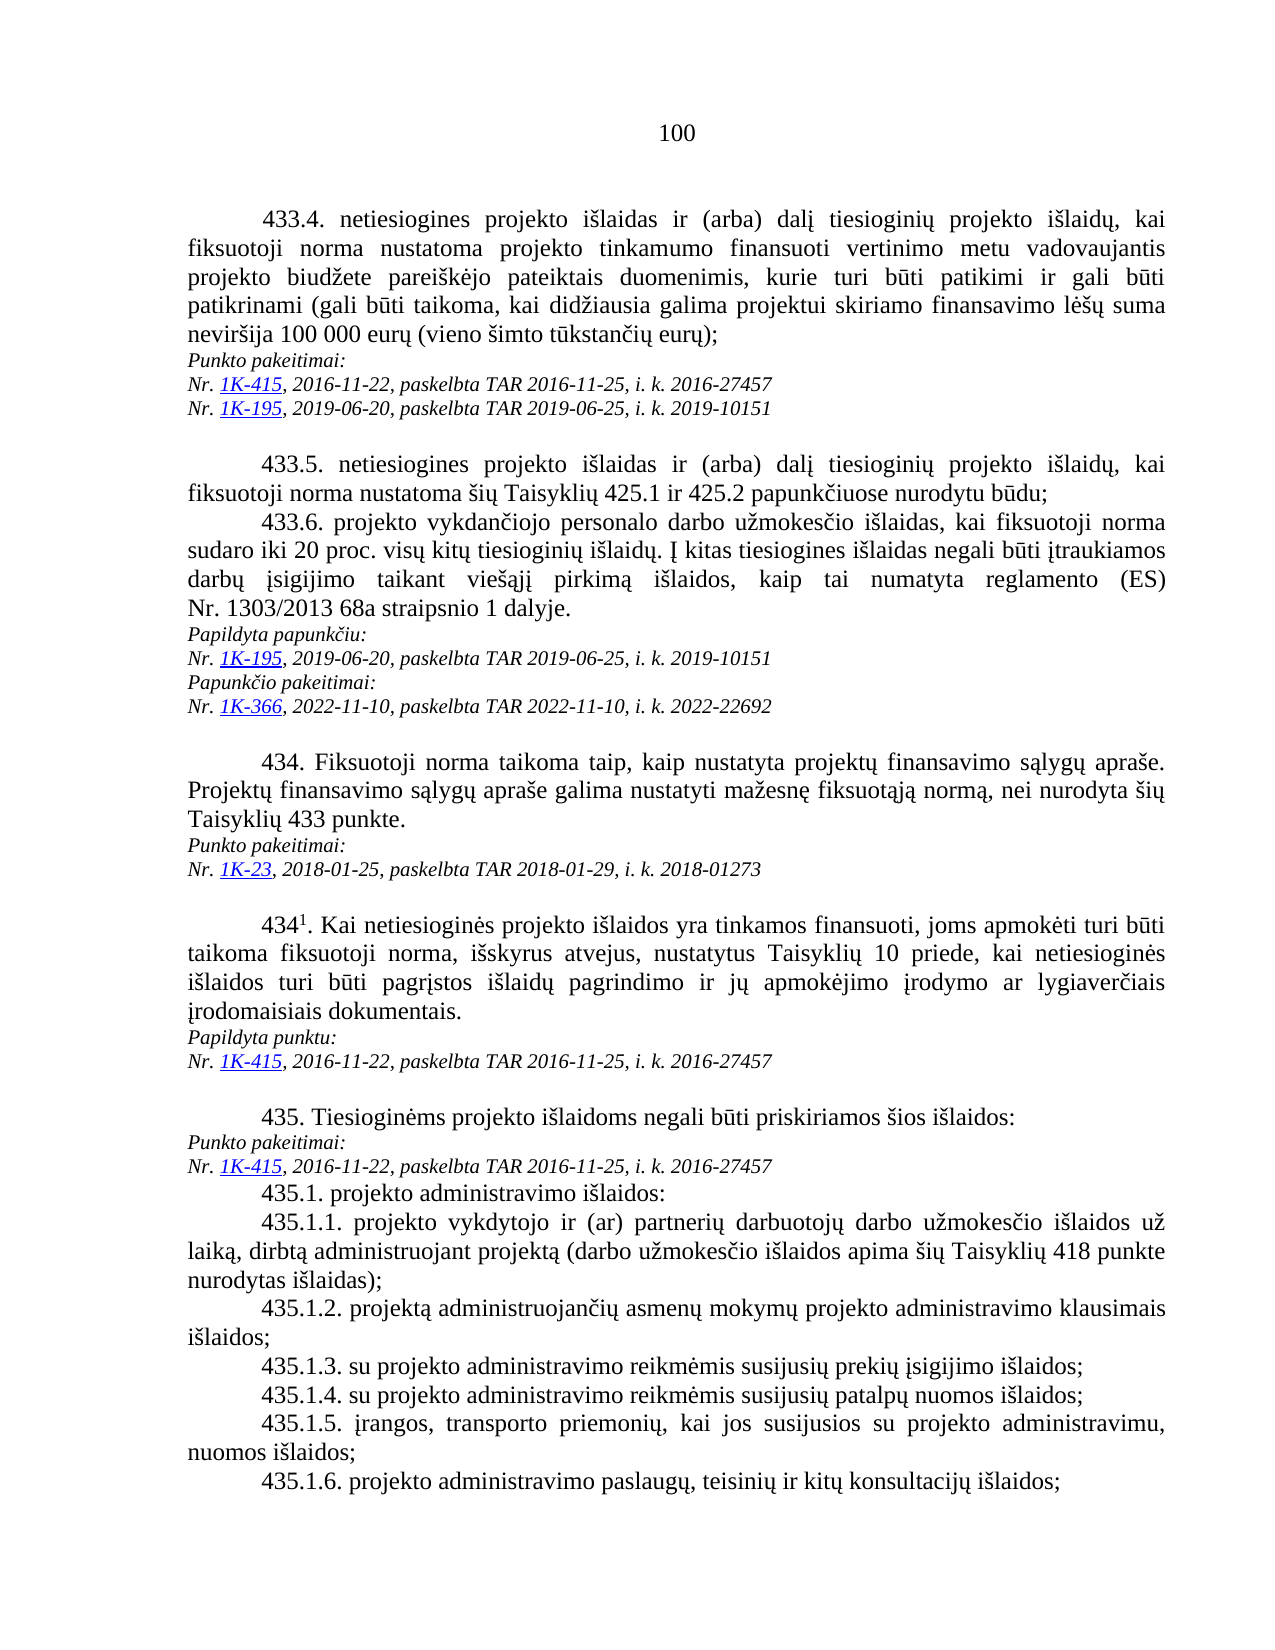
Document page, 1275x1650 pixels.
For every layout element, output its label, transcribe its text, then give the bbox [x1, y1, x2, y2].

text Nr. 1K-195, 2019-06-20, paskelbta TAR 2019-06-25, i. k. 2019-10151 [187, 396, 1167, 420]
text Papunkčio pakeitimai: [187, 670, 1167, 694]
text 435.1.5. įrangos, transporto priemonių, kai jos susijusios su projekto administravimu, nuomos išlaidos; [187, 1408, 1167, 1466]
text 433.5. netiesiogines projekto išlaidas ir (arba) dalį tiesioginių projekto išlaidų, kai fiksuotoji norma nustatoma šių Taisyklių 425.1 ir 425.2 papunkčiuose nurodytu būdu; [187, 449, 1167, 507]
text Nr. 1K-23, 2018-01-25, paskelbta TAR 2018-01-29, i. k. 2018-01273 [187, 857, 1167, 881]
text Nr. 1K-195, 2019-06-20, paskelbta TAR 2019-06-25, i. k. 2019-10151 [187, 646, 1167, 670]
text 434. Fiksuotoji norma taikoma taip, kaip nustatyta projektų finansavimo sąlygų apraše. Projektų finansavimo sąlygų apraše galima nustatyti mažesnę fiksuotąją normą, nei nurodyta šių Taisyklių 433 punkte. [187, 747, 1167, 833]
text 435.1. projekto administravimo išlaidos: [187, 1178, 1167, 1207]
text Punkto pakeitimai: [187, 348, 1167, 372]
text 435. Tiesioginėms projekto išlaidoms negali būti priskiriamos šios išlaidos: [187, 1102, 1167, 1130]
text 435.1.1. projekto vykdytojo ir (ar) partnerių darbuotojų darbo užmokesčio išlaidos už laiką, dirbtą administruojant projektą (darbo užmokesčio išlaidos apima šių Taisyklių 418 punkte nurodytas išlaidas); [187, 1207, 1167, 1293]
text 435.1.3. su projekto administravimo reikmėmis susijusių prekių įsigijimo išlaidos; [187, 1351, 1167, 1380]
text Nr. 1K-415, 2016-11-22, paskelbta TAR 2016-11-25, i. k. 2016-27457 [187, 1049, 1167, 1073]
text Nr. 1K-415, 2016-11-22, paskelbta TAR 2016-11-25, i. k. 2016-27457 [187, 372, 1167, 396]
text Punkto pakeitimai: [187, 833, 1167, 857]
text 433.6. projekto vykdančiojo personalo darbo užmokesčio išlaidas, kai fiksuotoji norma sudaro iki 20 proc. visų kitų tiesioginių išlaidų. Į kitas tiesiogines išlaidas negali būti įtraukiamos darbų įsigijimo taikant viešąjį pirkimą išlaidos, kaip tai numatyta reglamento (ES) Nr. 1303/2013 68a straipsnio 1 dalyje. [187, 507, 1167, 622]
text Nr. 1K-415, 2016-11-22, paskelbta TAR 2016-11-25, i. k. 2016-27457 [187, 1154, 1167, 1178]
text 435.1.2. projektą administruojančių asmenų mokymų projekto administravimo klausimais išlaidos; [187, 1293, 1167, 1351]
text Papildyta papunkčiu: [187, 622, 1167, 646]
text Punkto pakeitimai: [187, 1130, 1167, 1154]
text 435.1.6. projekto administravimo paslaugų, teisinių ir kitų konsultacijų išlaidos; [187, 1466, 1167, 1495]
text 435.1.4. su projekto administravimo reikmėmis susijusių patalpų nuomos išlaidos; [187, 1380, 1167, 1408]
text Papildyta punktu: [187, 1025, 1167, 1049]
text 433.4. netiesiogines projekto išlaidas ir (arba) dalį tiesioginių projekto išlaidų, kai fiksuotoji norma nustatoma projekto tinkamumo finansuoti vertinimo metu vadovaujantis projekto biudžete pareiškėjo pateiktais duomenimis, kurie turi būti patikimi ir gali būti patikrinami (gali būti taikoma, kai didžiausia galima projektui skiriamo finansavimo lėšų suma neviršija 100 000 eurų (vieno šimto tūkstančių eurų); [187, 204, 1167, 348]
text Nr. 1K-366, 2022-11-10, paskelbta TAR 2022-11-10, i. k. 2022-22692 [187, 694, 1167, 718]
text 4341. Kai netiesioginės projekto išlaidos yra tinkamos finansuoti, joms apmokėti turi būti taikoma fiksuotoji norma, išskyrus atvejus, nustatytus Taisyklių 10 priede, kai netiesioginės išlaidos turi būti pagrįstos išlaidų pagrindimo ir jų apmokėjimo įrodymo ar lygiaverčiais įrodomaisiais dokumentais. [187, 910, 1167, 1025]
